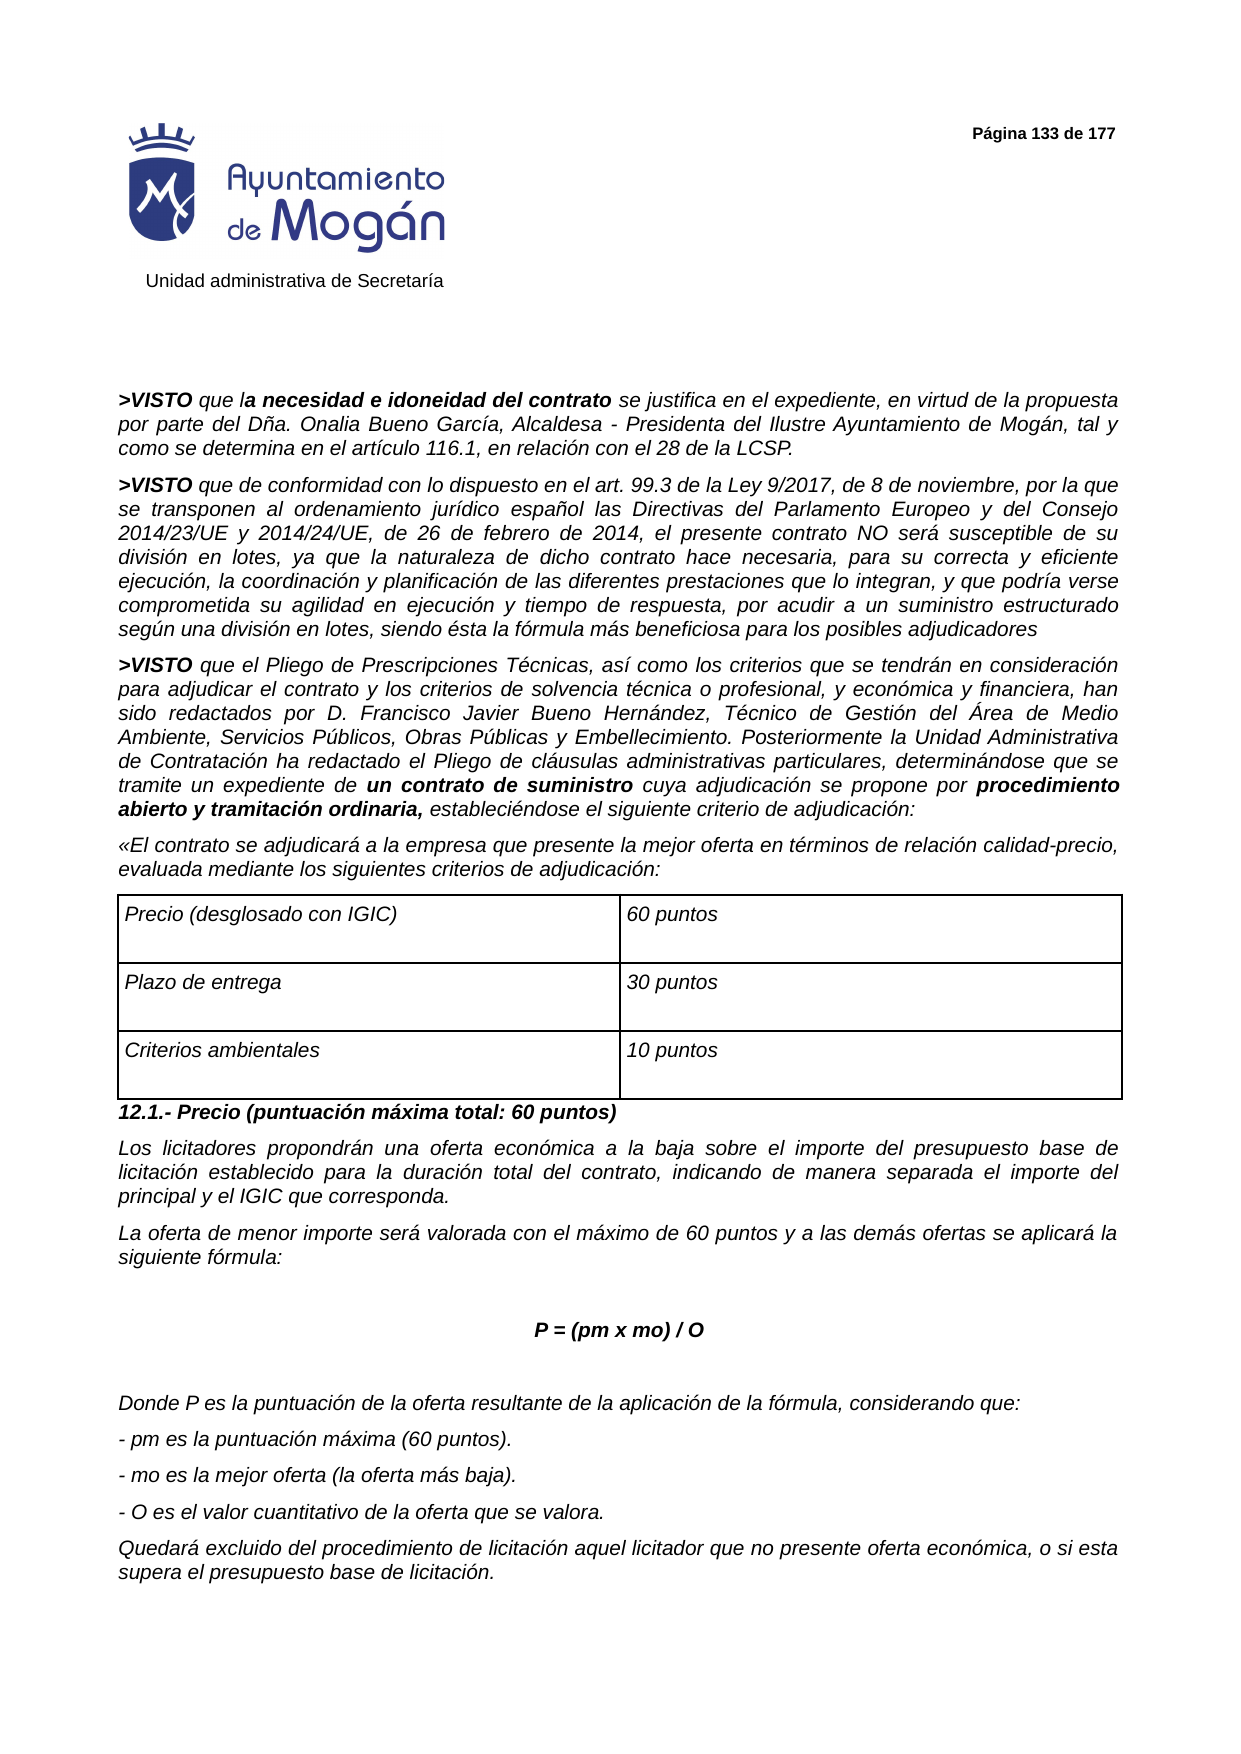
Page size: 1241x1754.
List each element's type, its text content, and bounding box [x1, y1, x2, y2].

text P = (pm x mo) / O [118, 1317, 1122, 1341]
text - mo es la mejor oferta (la oferta más baja). [118, 1463, 1122, 1487]
text Los licitadores propondrán una oferta económica a la baja sobre el importe del presupuesto base de licitación establecido para la duración total del contrato, indicando de manera separada el importe del principal y el IGIC que corresponda. [118, 1136, 1122, 1208]
table_cell Plazo de entrega [119, 964, 619, 1029]
table_cell 30 puntos [621, 964, 1121, 1029]
text >VISTO que la necesidad e idoneidad del contrato se justifica en el expediente, en virtud de la propuesta por parte del Dña. Onalia Bueno García, Alcaldesa - Presidenta del Ilustre Ayuntamiento de Mogán, tal y como se determina en el artículo 116.1, en relación con el 28 de la LCSP. [118, 388, 1122, 460]
table_header 60 puntos [621, 896, 1121, 962]
text - pm es la puntuación máxima (60 puntos). [118, 1427, 1122, 1451]
table_header Precio (desglosado con IGIC) [119, 896, 619, 962]
picture [128, 123, 445, 259]
text >VISTO que el Pliego de Prescripciones Técnicas, así como los criterios que se tendrán en consideración para adjudicar el contrato y los criterios de solvencia técnica o profesional, y económica y financiera, han sido redactados por D. Francisco Javier Bueno Hernández, Técnico de Gestión del Área de Medio Ambiente, Servicios Públicos, Obras Públicas y Embellecimiento. Posteriormente la Unidad Administrativa de Contratación ha redactado el Pliego de cláusulas administrativas particulares, determinándose que se tramite un expediente de un contrato de suministro cuya adjudicación se propone por procedimiento abierto y tramitación ordinaria, estableciéndose el siguiente criterio de adjudicación: [118, 653, 1122, 821]
text La oferta de menor importe será valorada con el máximo de 60 puntos y a las demás ofertas se aplicará la siguiente fórmula: [118, 1221, 1122, 1268]
text Donde P es la puntuación de la oferta resultante de la aplicación de la fórmula, considerando que: [118, 1390, 1122, 1414]
table_cell Criterios ambientales [119, 1032, 619, 1098]
table_cell 10 puntos [621, 1032, 1121, 1098]
text 12.1.- Precio (puntuación máxima total: 60 puntos) [118, 1100, 1122, 1124]
text «El contrato se adjudicará a la empresa que presente la mejor oferta en términos de relación calidad-precio, evaluada mediante los siguientes criterios de adjudicación: [118, 833, 1122, 881]
text Quedará excluido del procedimiento de licitación aquel licitador que no presente oferta económica, o si esta supera el presupuesto base de licitación. [118, 1536, 1122, 1584]
text - O es el valor cuantitativo de la oferta que se valora. [118, 1500, 1122, 1524]
text >VISTO que de conformidad con lo dispuesto en el art. 99.3 de la Ley 9/2017, de 8 de noviembre, por la que se transponen al ordenamiento jurídico español las Directivas del Parlamento Europeo y del Consejo 2014/23/UE y 2014/24/UE, de 26 de febrero de 2014, el presente contrato NO será susceptible de su división en lotes, ya que la naturaleza de dicho contrato hace necesaria, para su correcta y eficiente ejecución, la coordinación y planificación de las diferentes prestaciones que lo integran, y que podría verse comprometida su agilidad en ejecución y tiempo de respuesta, por acudir a un suministro estructurado según una división en lotes, siendo ésta la fórmula más beneficiosa para los posibles adjudicadores [118, 473, 1122, 640]
